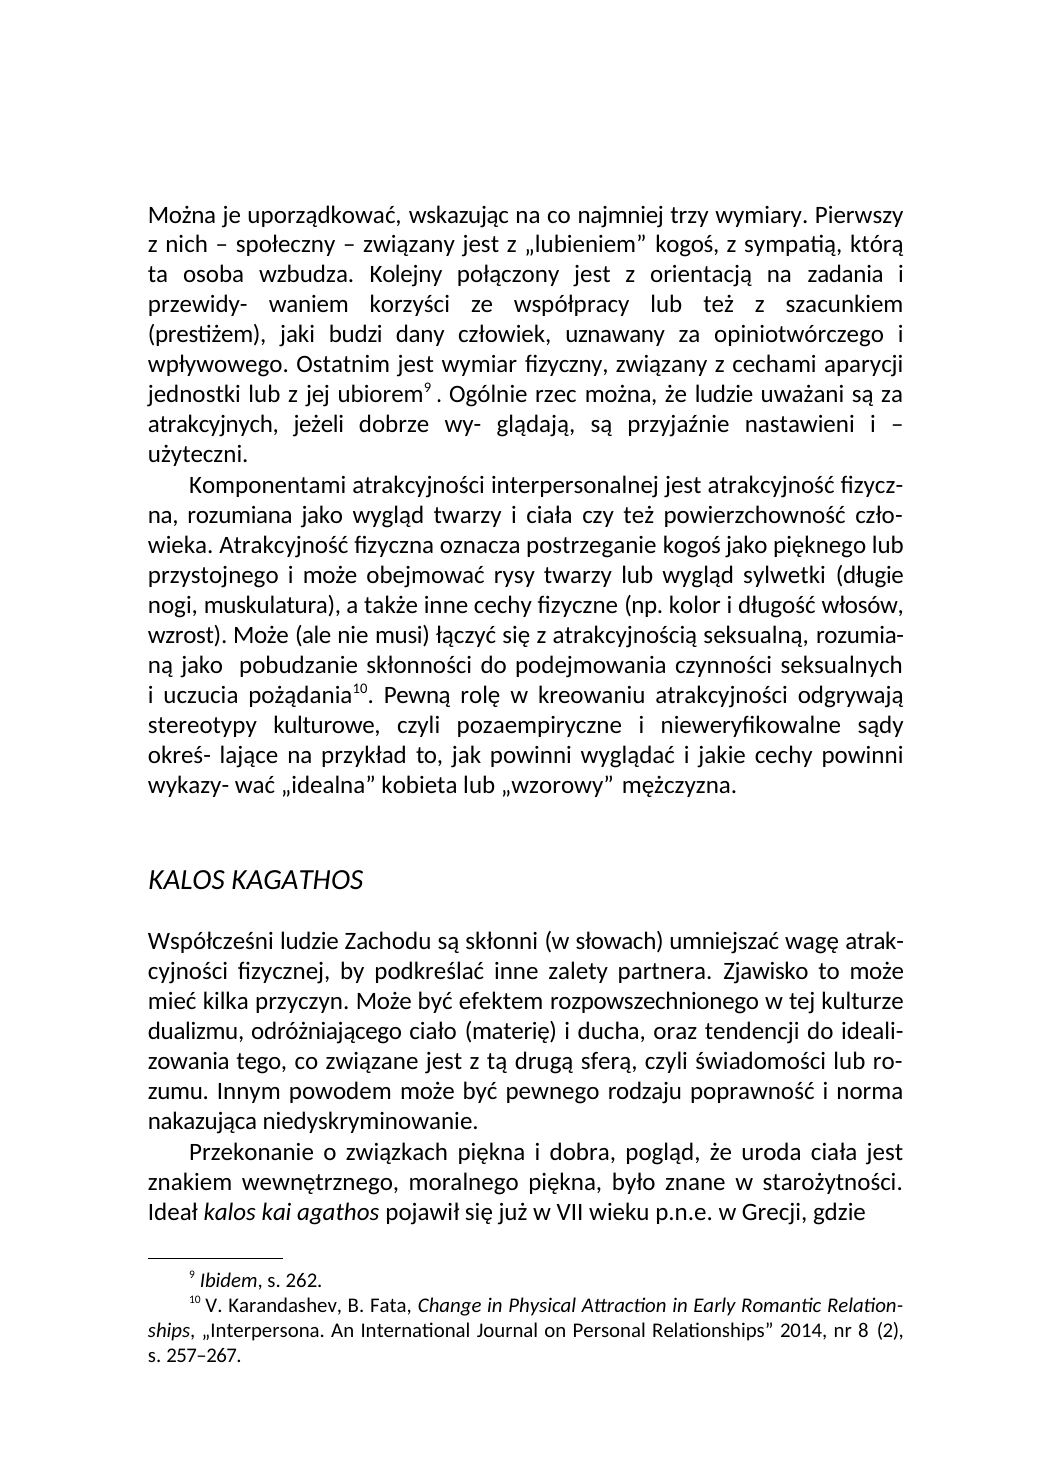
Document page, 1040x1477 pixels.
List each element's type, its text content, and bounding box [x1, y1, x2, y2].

text Przekonanie o związkach piękna i dobra, pogląd, że uroda ciała jest znakiem wewnętrznego, moralnego piękna, było znane w starożytności. Ideał kalos kai agathos pojawił się już w VII wieku p.n.e. w Grecji, gdzie [148, 1136, 904, 1226]
text 9 Ibidem, s. 262. [189, 1267, 941, 1293]
text Można je uporządkować, wskazując na co najmniej trzy wymiary. Pierwszy z nich – społeczny – związany jest z „lubieniem” kogoś, z sympatią, którą ta osoba wzbudza. Kolejny połączony jest z orientacją na zadania i przewidy- waniem korzyści ze współpracy lub też z szacunkiem (prestiżem), jaki budzi dany człowiek, uznawany za opiniotwórczego i wpływowego. Ostatnim jest wymiar fizyczny, związany z cechami aparycji jednostki lub z jej ubiorem9 . Ogólnie rzec można, że ludzie uważani są za atrakcyjnych, jeżeli dobrze wy- glądają, są przyjaźnie nastawieni i – użyteczni. [148, 199, 904, 469]
text Komponentami atrakcyjności interpersonalnej jest atrakcyjność fizycz- na, rozumiana jako wygląd twarzy i ciała czy też powierzchowność czło- wieka. Atrakcyjność fizyczna oznacza postrzeganie kogoś jako pięknego lub przystojnego i może obejmować rysy twarzy lub wygląd sylwetki (długie nogi, muskulatura), a także inne cechy fizyczne (np. kolor i długość włosów, wzrost). Może (ale nie musi) łączyć się z atrakcyjnością seksualną, rozumia- ną jako pobudzanie skłonności do podejmowania czynności seksualnych i uczucia pożądania10. Pewną rolę w kreowaniu atrakcyjności odgrywają stereotypy kulturowe, czyli pozaempiryczne i nieweryfikowalne sądy okreś- lające na przykład to, jak powinni wyglądać i jakie cechy powinni wykazy- wać „idealna” kobieta lub „wzorowy” mężczyzna. [148, 470, 904, 800]
text Współcześni ludzie Zachodu są skłonni (w słowach) umniejszać wagę atrak- cyjności fizycznej, by podkreślać inne zalety partnera. Zjawisko to może mieć kilka przyczyn. Może być efektem rozpowszechnionego w tej kulturze dualizmu, odróżniającego ciało (materię) i ducha, oraz tendencji do ideali- zowania tego, co związane jest z tą drugą sferą, czyli świadomości lub ro- zumu. Innym powodem może być pewnego rodzaju poprawność i norma nakazująca niedyskryminowanie. [148, 926, 904, 1136]
text KALOS KAGATHOS [148, 861, 941, 897]
text 10 V. Karandashev, B. Fata, Change in Physical Attraction in Early Romantic Relation- ships, „Interpersona. An International Journal on Personal Relationships” 2014, nr 8 (2), s. 257–267. [148, 1293, 904, 1368]
